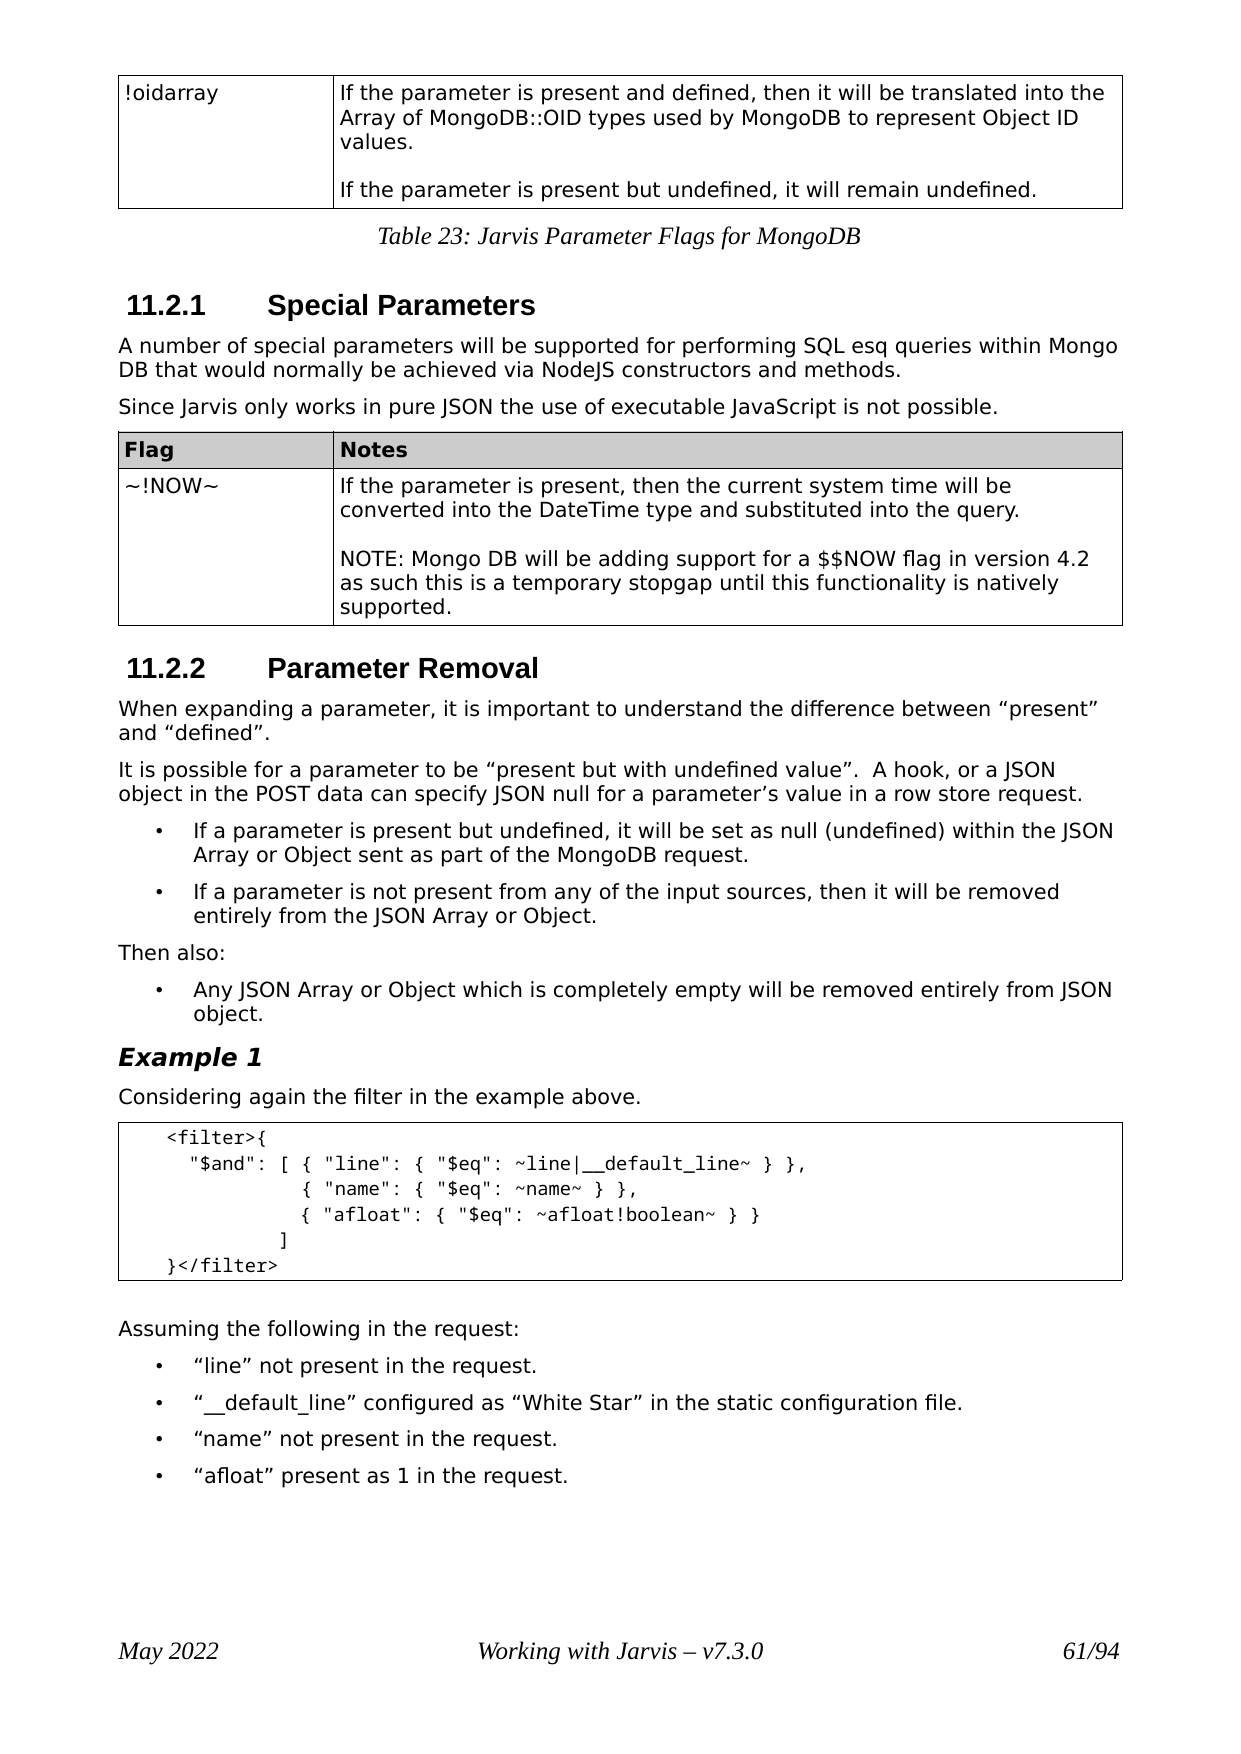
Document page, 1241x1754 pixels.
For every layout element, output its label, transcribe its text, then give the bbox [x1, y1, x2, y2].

text Assuming the following in the request: [118, 1317, 1122, 1341]
table_cell !oidarray [119, 76, 333, 208]
list “afloat” present as 1 in the request. [156, 1464, 1122, 1488]
text It is possible for a parameter to be “present but with undefined value”. A hook, or a JSON object in the POST data can specify JSON null for a parameter’s value in a row store request. [118, 758, 1122, 806]
text { "name": { "$eq": ~name~ } }, [119, 1173, 1122, 1198]
subtitle Example 1 [118, 1043, 1122, 1073]
list Any JSON Array or Object which is completely empty will be removed entirely from JSON object. [156, 978, 1122, 1026]
table_cell If the parameter is present and defined, then it will be translated into the Array of MongoDB::OID types used by MongoDB to represent Object ID values. If the parameter is present but undefined, it will remain undefined. [334, 76, 1122, 208]
subtitle Special Parameters [118, 288, 1122, 321]
list “line” not present in the request. [156, 1354, 1122, 1378]
table_header Flag [119, 433, 333, 468]
text A number of special parameters will be supported for performing SQL esq queries within Mongo DB that would normally be achieved via NodeJS constructors and methods. [118, 334, 1122, 382]
text Table 23: Jarvis Parameter Flags for MongoDB [118, 221, 1122, 250]
subtitle Parameter Removal [118, 651, 1122, 684]
text Then also: [118, 941, 1122, 965]
text Considering again the filter in the example above. [118, 1085, 1122, 1109]
table_cell If the parameter is present, then the current system time will be converted into the DateTime type and substituted into the query. NOTE: Mongo DB will be adding support for a $$NOW flag in version 4.2 as such this is a temporary stopgap until this functionality is natively supported. [334, 469, 1122, 625]
text <filter>{ "$and": [ { "line": { "$eq": ~line|__default_line~ } }, [119, 1123, 1122, 1173]
table_header Notes [334, 433, 1122, 468]
list “__default_line” configured as “White Star” in the static configuration file. [156, 1391, 1122, 1415]
table_cell ~!NOW~ [119, 469, 333, 625]
text ] }</filter> [119, 1224, 1122, 1280]
list “name” not present in the request. [156, 1427, 1122, 1452]
list If a parameter is present but undefined, it will be set as null (undefined) within the JSON Array or Object sent as part of the MongoDB request. [156, 819, 1122, 867]
text When expanding a parameter, it is important to understand the difference between “present” and “defined”. [118, 697, 1122, 745]
text { "afloat": { "$eq": ~afloat!boolean~ } } [119, 1198, 1122, 1224]
list If a parameter is not present from any of the input sources, then it will be removed entirely from the JSON Array or Object. [156, 880, 1122, 928]
text Since Jarvis only works in pure JSON the use of executable JavaScript is not possible. [118, 395, 1122, 419]
